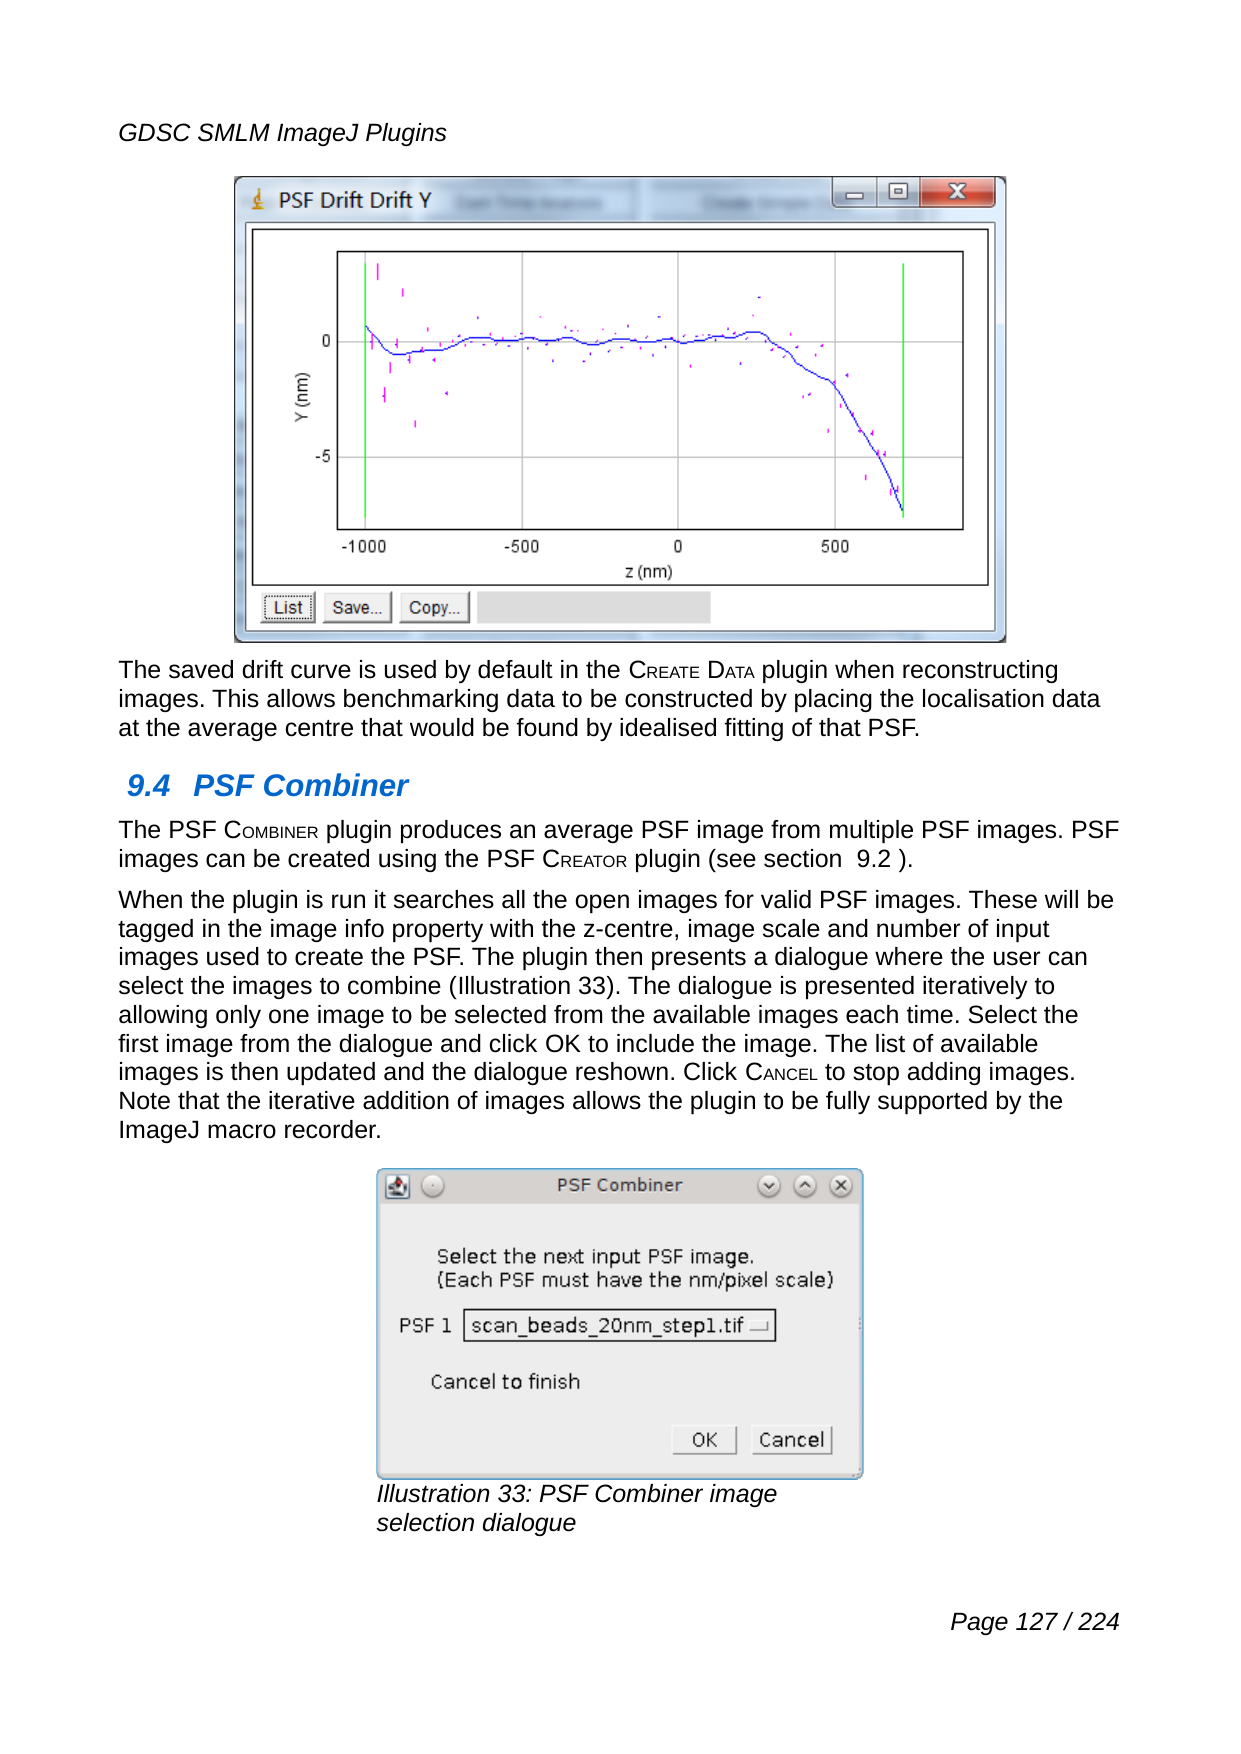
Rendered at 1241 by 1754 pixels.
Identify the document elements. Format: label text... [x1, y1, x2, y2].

subtitle PSF Combiner [118, 767, 1122, 802]
text Illustration 33: PSF Combiner image selection dialogue [376, 1480, 864, 1537]
picture [376, 1168, 864, 1480]
text When the plugin is run it searches all the open images for valid PSF images. These will be tagged in the image info property with the z-centre, image scale and number of input images used to create the PSF. The plugin then presents a dialogue where the user can select the images to combine (Illustration 33). The dialogue is presented iteratively to allowing only one image to be selected from the available images each time. Select the first image from the dialogue and click OK to include the image. The list of available images is then updated and the dialogue reshown. Click Cancel to stop adding images. Note that the iterative addition of images allows the plugin to be fully supported by the ImageJ macro recorder. [118, 885, 1122, 1144]
text The saved drift curve is used by default in the Create Data plugin when reconstructing images. This allows benchmarking data to be constructed by placing the localisation data at the average centre that would be found by idealised fitting of that PSF. [118, 656, 1122, 742]
picture [234, 176, 1007, 643]
text The PSF Combiner plugin produces an average PSF image from multiple PSF images. PSF images can be created using the PSF Creator plugin (see section 9.2). [118, 815, 1122, 872]
